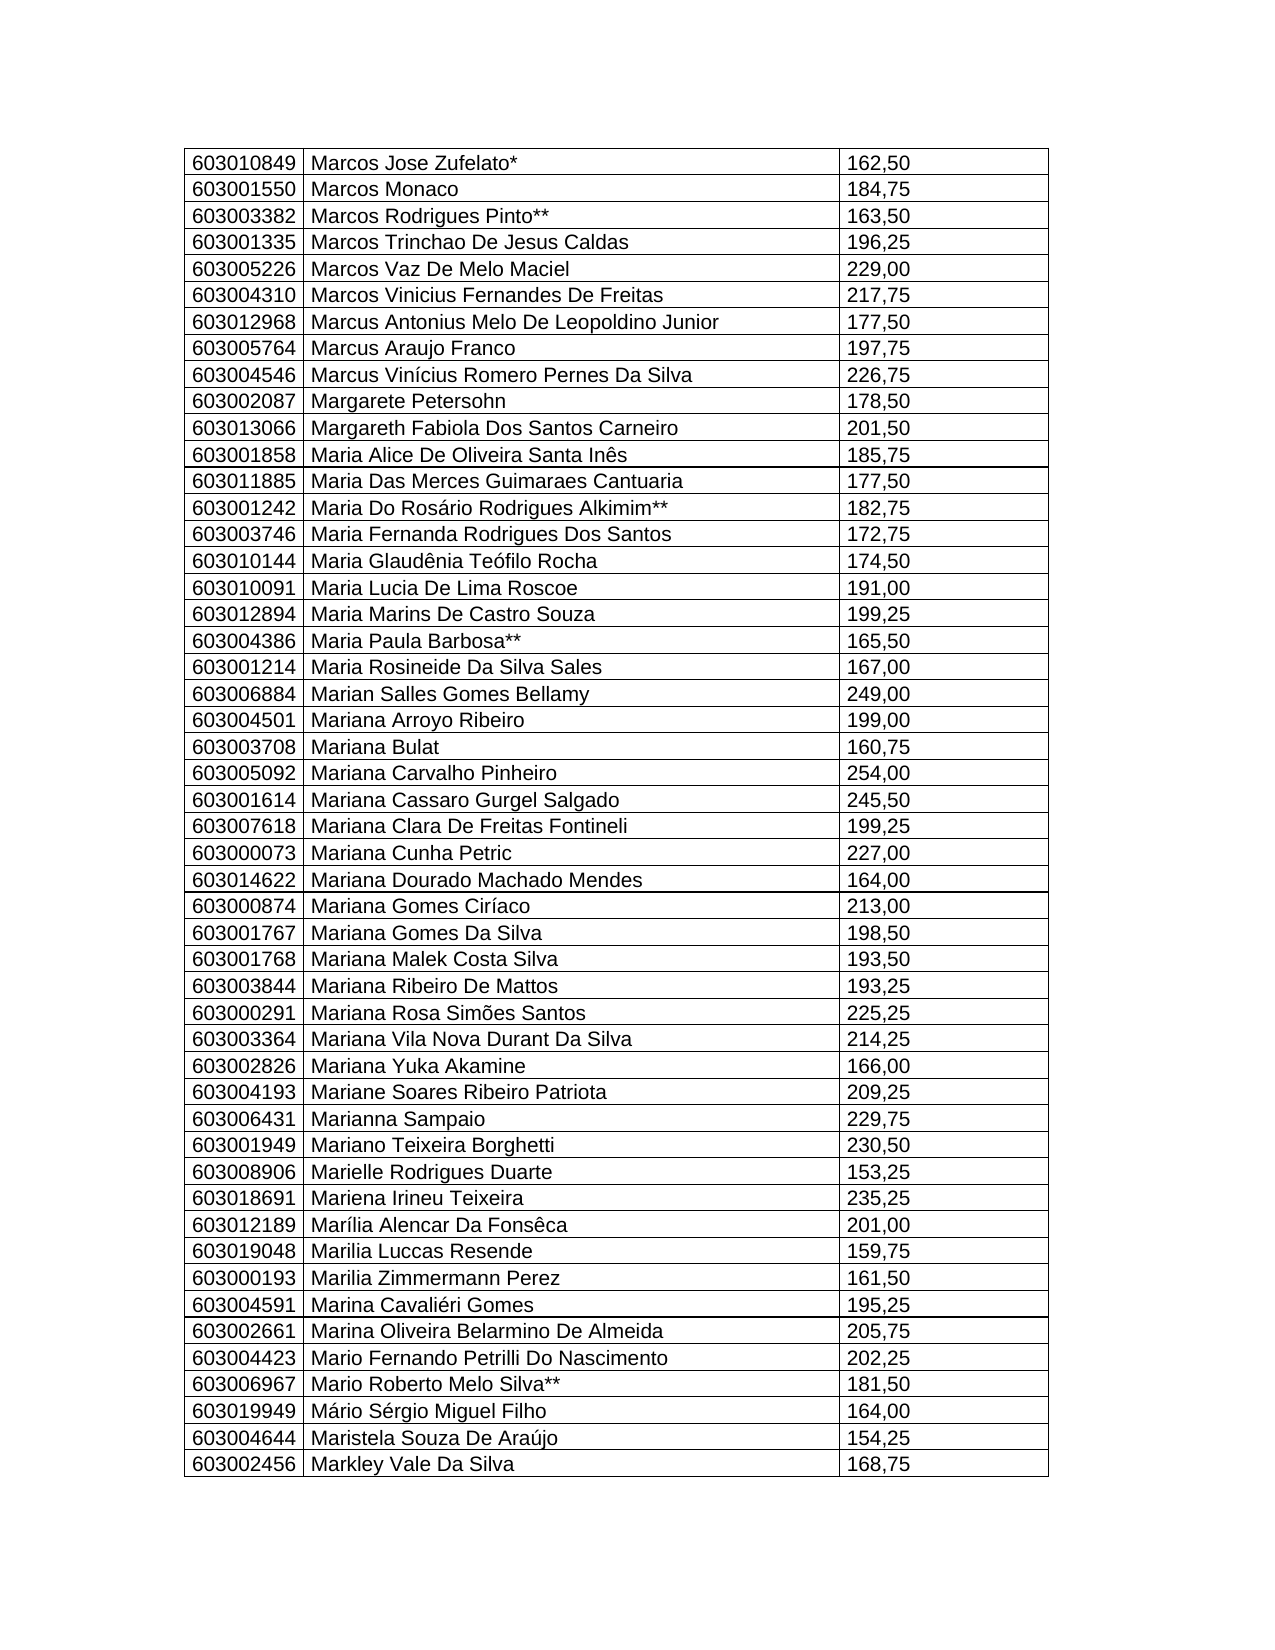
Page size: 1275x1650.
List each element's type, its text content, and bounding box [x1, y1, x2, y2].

table_cell 225,25 [840, 999, 1048, 1024]
table_cell 603011885 [185, 468, 303, 493]
table_cell Marcos Jose Zufelato* [304, 149, 839, 174]
table_cell 603004591 [185, 1291, 303, 1316]
table_cell Mario Roberto Melo Silva** [304, 1371, 839, 1396]
table_cell 197,75 [840, 335, 1048, 360]
table_cell 193,25 [840, 972, 1048, 998]
table_cell 199,00 [840, 707, 1048, 732]
table_cell 191,00 [840, 574, 1048, 599]
table_cell Marilia Zimmermann Perez [304, 1264, 839, 1290]
table_cell 603002661 [185, 1318, 303, 1343]
table_cell 603000874 [185, 893, 303, 918]
table_cell 167,00 [840, 654, 1048, 679]
table_cell 603005226 [185, 255, 303, 281]
table_cell 603000193 [185, 1264, 303, 1290]
table_cell 603019048 [185, 1238, 303, 1263]
table_cell 230,50 [840, 1132, 1048, 1157]
table_cell 603006884 [185, 680, 303, 706]
table_cell Mariano Teixeira Borghetti [304, 1132, 839, 1157]
table_cell 201,00 [840, 1211, 1048, 1237]
table_cell 603007618 [185, 813, 303, 838]
table_cell Mariana Yuka Akamine [304, 1052, 839, 1077]
table_cell 603013066 [185, 414, 303, 440]
table_cell 603001335 [185, 229, 303, 254]
table_cell Maria Rosineide Da Silva Sales [304, 654, 839, 679]
table_cell 603012894 [185, 600, 303, 626]
table_cell 196,25 [840, 229, 1048, 254]
table_cell Margareth Fabiola Dos Santos Carneiro [304, 414, 839, 440]
table_cell 603000291 [185, 999, 303, 1024]
table_cell 603008906 [185, 1158, 303, 1184]
table_cell 163,50 [840, 202, 1048, 227]
table_cell 603004386 [185, 627, 303, 652]
table_cell 164,00 [840, 866, 1048, 891]
table_cell 235,25 [840, 1185, 1048, 1210]
table_cell 603004501 [185, 707, 303, 732]
table_cell 603003844 [185, 972, 303, 998]
table_cell Mariana Vila Nova Durant Da Silva [304, 1025, 839, 1051]
table_cell Marina Cavaliéri Gomes [304, 1291, 839, 1316]
table_cell 603003746 [185, 521, 303, 546]
table_cell Maria Das Merces Guimaraes Cantuaria [304, 468, 839, 493]
table_cell 168,75 [840, 1450, 1048, 1476]
table_cell 174,50 [840, 547, 1048, 573]
table_cell Mariana Clara De Freitas Fontineli [304, 813, 839, 838]
table_cell 603003708 [185, 733, 303, 759]
table_cell Marina Oliveira Belarmino De Almeida [304, 1318, 839, 1343]
table_cell 164,00 [840, 1397, 1048, 1423]
table_cell 603005764 [185, 335, 303, 360]
table_cell 603005092 [185, 760, 303, 785]
table_cell 184,75 [840, 175, 1048, 201]
table_cell Mariana Bulat [304, 733, 839, 759]
table_cell 205,75 [840, 1318, 1048, 1343]
table_cell 154,25 [840, 1424, 1048, 1449]
table_cell 603014622 [185, 866, 303, 891]
table_cell 603018691 [185, 1185, 303, 1210]
table_cell 199,25 [840, 600, 1048, 626]
table_cell 603006967 [185, 1371, 303, 1396]
table_cell Mariana Cassaro Gurgel Salgado [304, 786, 839, 812]
table_cell 603004546 [185, 361, 303, 387]
table_cell 182,75 [840, 494, 1048, 519]
table_cell 214,25 [840, 1025, 1048, 1051]
table_cell Mariana Gomes Da Silva [304, 919, 839, 944]
table_cell 213,00 [840, 893, 1048, 918]
table_cell 603010849 [185, 149, 303, 174]
table_cell 159,75 [840, 1238, 1048, 1263]
table_cell Maria Paula Barbosa** [304, 627, 839, 652]
table_cell Mario Fernando Petrilli Do Nascimento [304, 1344, 839, 1369]
table_cell Mariana Carvalho Pinheiro [304, 760, 839, 785]
table_cell 603001768 [185, 946, 303, 971]
table_cell 166,00 [840, 1052, 1048, 1077]
table_cell Maristela Souza De Araújo [304, 1424, 839, 1449]
table_cell Maria Lucia De Lima Roscoe [304, 574, 839, 599]
table_cell 162,50 [840, 149, 1048, 174]
table_cell Maria Alice De Oliveira Santa Inês [304, 441, 839, 466]
table_cell Marcos Vinicius Fernandes De Freitas [304, 282, 839, 307]
table_cell Marília Alencar Da Fonsêca [304, 1211, 839, 1237]
table_cell 177,50 [840, 468, 1048, 493]
table_cell 178,50 [840, 388, 1048, 413]
table_cell 181,50 [840, 1371, 1048, 1396]
table_cell 217,75 [840, 282, 1048, 307]
table_cell 201,50 [840, 414, 1048, 440]
table_cell 603001858 [185, 441, 303, 466]
table_cell 177,50 [840, 308, 1048, 334]
table_cell 603002087 [185, 388, 303, 413]
table_cell 603010144 [185, 547, 303, 573]
table_cell 603001949 [185, 1132, 303, 1157]
table_cell 603004423 [185, 1344, 303, 1369]
table_cell 153,25 [840, 1158, 1048, 1184]
table_cell 603004644 [185, 1424, 303, 1449]
table_cell 172,75 [840, 521, 1048, 546]
table_cell 603001614 [185, 786, 303, 812]
table_cell 603004193 [185, 1079, 303, 1104]
table_cell 195,25 [840, 1291, 1048, 1316]
table_cell Marianna Sampaio [304, 1105, 839, 1131]
table_cell 209,25 [840, 1079, 1048, 1104]
table_cell 229,75 [840, 1105, 1048, 1131]
table_cell 603003382 [185, 202, 303, 227]
table_cell 603019949 [185, 1397, 303, 1423]
table_cell Maria Marins De Castro Souza [304, 600, 839, 626]
table_cell Marcus Vinícius Romero Pernes Da Silva [304, 361, 839, 387]
table_cell 229,00 [840, 255, 1048, 281]
table_cell Mário Sérgio Miguel Filho [304, 1397, 839, 1423]
table_cell Marcos Trinchao De Jesus Caldas [304, 229, 839, 254]
table_cell 603001214 [185, 654, 303, 679]
table_cell 603012968 [185, 308, 303, 334]
table_cell Maria Glaudênia Teófilo Rocha [304, 547, 839, 573]
table_cell 160,75 [840, 733, 1048, 759]
table_cell Marilia Luccas Resende [304, 1238, 839, 1263]
table_cell Mariana Arroyo Ribeiro [304, 707, 839, 732]
table_cell 226,75 [840, 361, 1048, 387]
table_cell Maria Fernanda Rodrigues Dos Santos [304, 521, 839, 546]
table_cell 202,25 [840, 1344, 1048, 1369]
table_cell Mariana Gomes Ciríaco [304, 893, 839, 918]
table_cell Maria Do Rosário Rodrigues Alkimim** [304, 494, 839, 519]
table_cell Markley Vale Da Silva [304, 1450, 839, 1476]
table_cell 193,50 [840, 946, 1048, 971]
table_cell 603001767 [185, 919, 303, 944]
table_cell Marcus Araujo Franco [304, 335, 839, 360]
table_cell Marcus Antonius Melo De Leopoldino Junior [304, 308, 839, 334]
table_cell Mariana Dourado Machado Mendes [304, 866, 839, 891]
table_cell Marcos Rodrigues Pinto** [304, 202, 839, 227]
table_cell 198,50 [840, 919, 1048, 944]
table_cell 165,50 [840, 627, 1048, 652]
table_cell 254,00 [840, 760, 1048, 785]
table_cell 249,00 [840, 680, 1048, 706]
table_cell Marian Salles Gomes Bellamy [304, 680, 839, 706]
table_cell 603001242 [185, 494, 303, 519]
table_cell 199,25 [840, 813, 1048, 838]
table_cell Mariana Cunha Petric [304, 839, 839, 865]
table_cell Mariana Rosa Simões Santos [304, 999, 839, 1024]
table_cell 161,50 [840, 1264, 1048, 1290]
table_cell 227,00 [840, 839, 1048, 865]
table_cell 603002826 [185, 1052, 303, 1077]
table_cell Marielle Rodrigues Duarte [304, 1158, 839, 1184]
table_cell Mariane Soares Ribeiro Patriota [304, 1079, 839, 1104]
table_cell Mariena Irineu Teixeira [304, 1185, 839, 1210]
table_cell Marcos Vaz De Melo Maciel [304, 255, 839, 281]
table_cell 245,50 [840, 786, 1048, 812]
table_cell Marcos Monaco [304, 175, 839, 201]
table_cell Mariana Malek Costa Silva [304, 946, 839, 971]
table_cell Mariana Ribeiro De Mattos [304, 972, 839, 998]
table_cell 603002456 [185, 1450, 303, 1476]
table_cell 603001550 [185, 175, 303, 201]
table_cell 603012189 [185, 1211, 303, 1237]
table_cell 603010091 [185, 574, 303, 599]
table_cell 603003364 [185, 1025, 303, 1051]
table_cell 603004310 [185, 282, 303, 307]
table_cell Margarete Petersohn [304, 388, 839, 413]
table_cell 603000073 [185, 839, 303, 865]
table_cell 603006431 [185, 1105, 303, 1131]
table_cell 185,75 [840, 441, 1048, 466]
